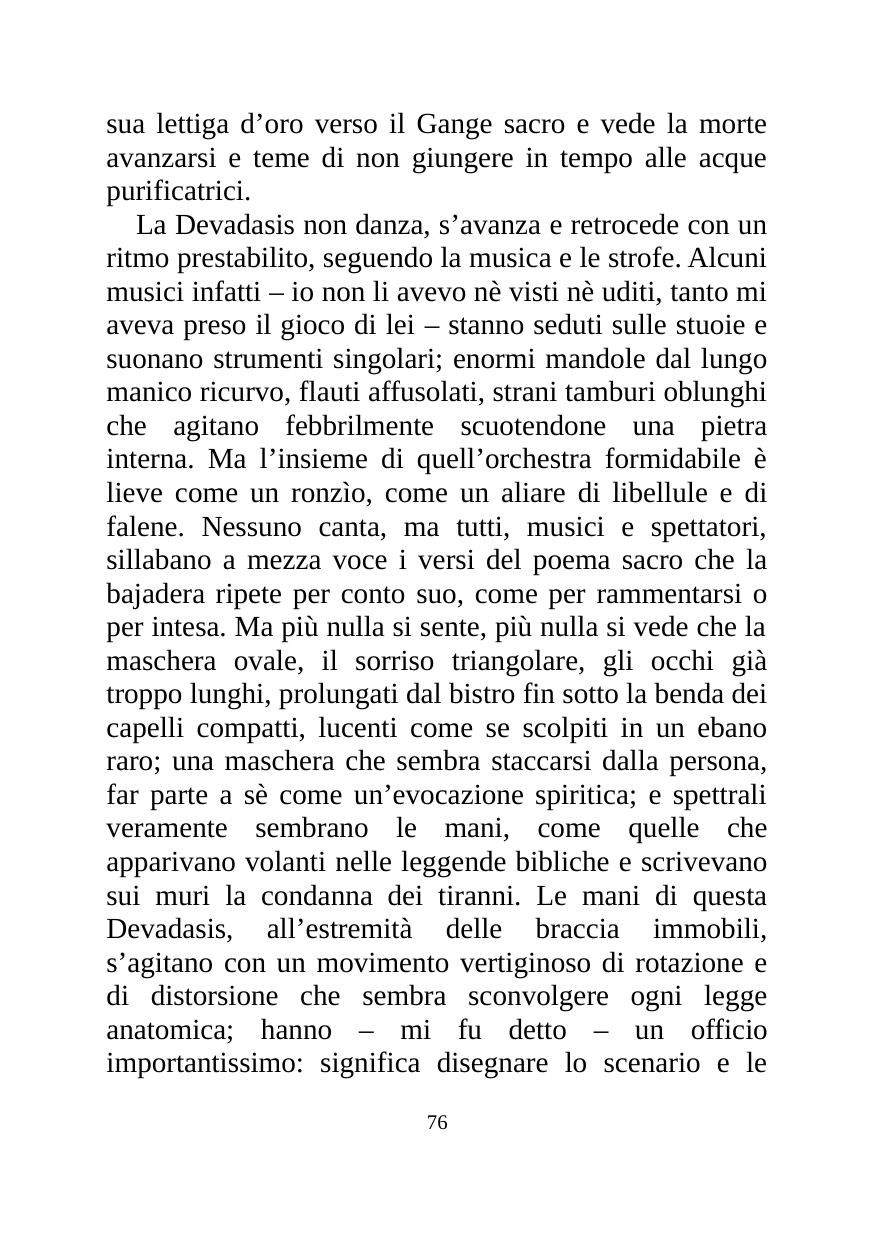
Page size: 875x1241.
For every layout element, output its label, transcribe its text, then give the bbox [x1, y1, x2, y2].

text sua lettiga d’oro verso il Gange sacro e vede la morte avanzarsi e teme di non giungere in tempo alle acque purificatrici. [106, 106, 768, 207]
text La Devadasis non danza, s’avanza e retrocede con un ritmo prestabilito, seguendo la musica e le strofe. Alcuni musici infatti – io non li avevo nè visti nè uditi, tanto mi aveva preso il gioco di lei – stanno seduti sulle stuoie e suonano strumenti singolari; enormi mandole dal lungo manico ricurvo, flauti affusolati, strani tamburi oblunghi che agitano febbrilmente scuotendone una pietra interna. Ma l’insieme di quell’orchestra formidabile è lieve come un ronzìo, come un aliare di libellule e di falene. Nessuno canta, ma tutti, musici e spettatori, sillabano a mezza voce i versi del poema sacro che la bajadera ripete per conto suo, come per rammentarsi o per intesa. Ma più nulla si sente, più nulla si vede che la maschera ovale, il sorriso triangolare, gli occhi già troppo lunghi, prolungati dal bistro fin sotto la benda dei capelli compatti, lucenti come se scolpiti in un ebano raro; una maschera che sembra staccarsi dalla persona, far parte a sè come un’evocazione spiritica; e spettrali veramente sembrano le mani, come quelle che apparivano volanti nelle leggende bibliche e scrivevano sui muri la condanna dei tiranni. Le mani di questa Devadasis, all’estremità delle braccia immobili, s’agitano con un movimento vertiginoso di rotazione e di distorsione che sembra sconvolgere ogni legge anatomica; hanno – mi fu detto – un officio importantissimo: significa disegnare lo scenario e le [106, 207, 768, 1079]
